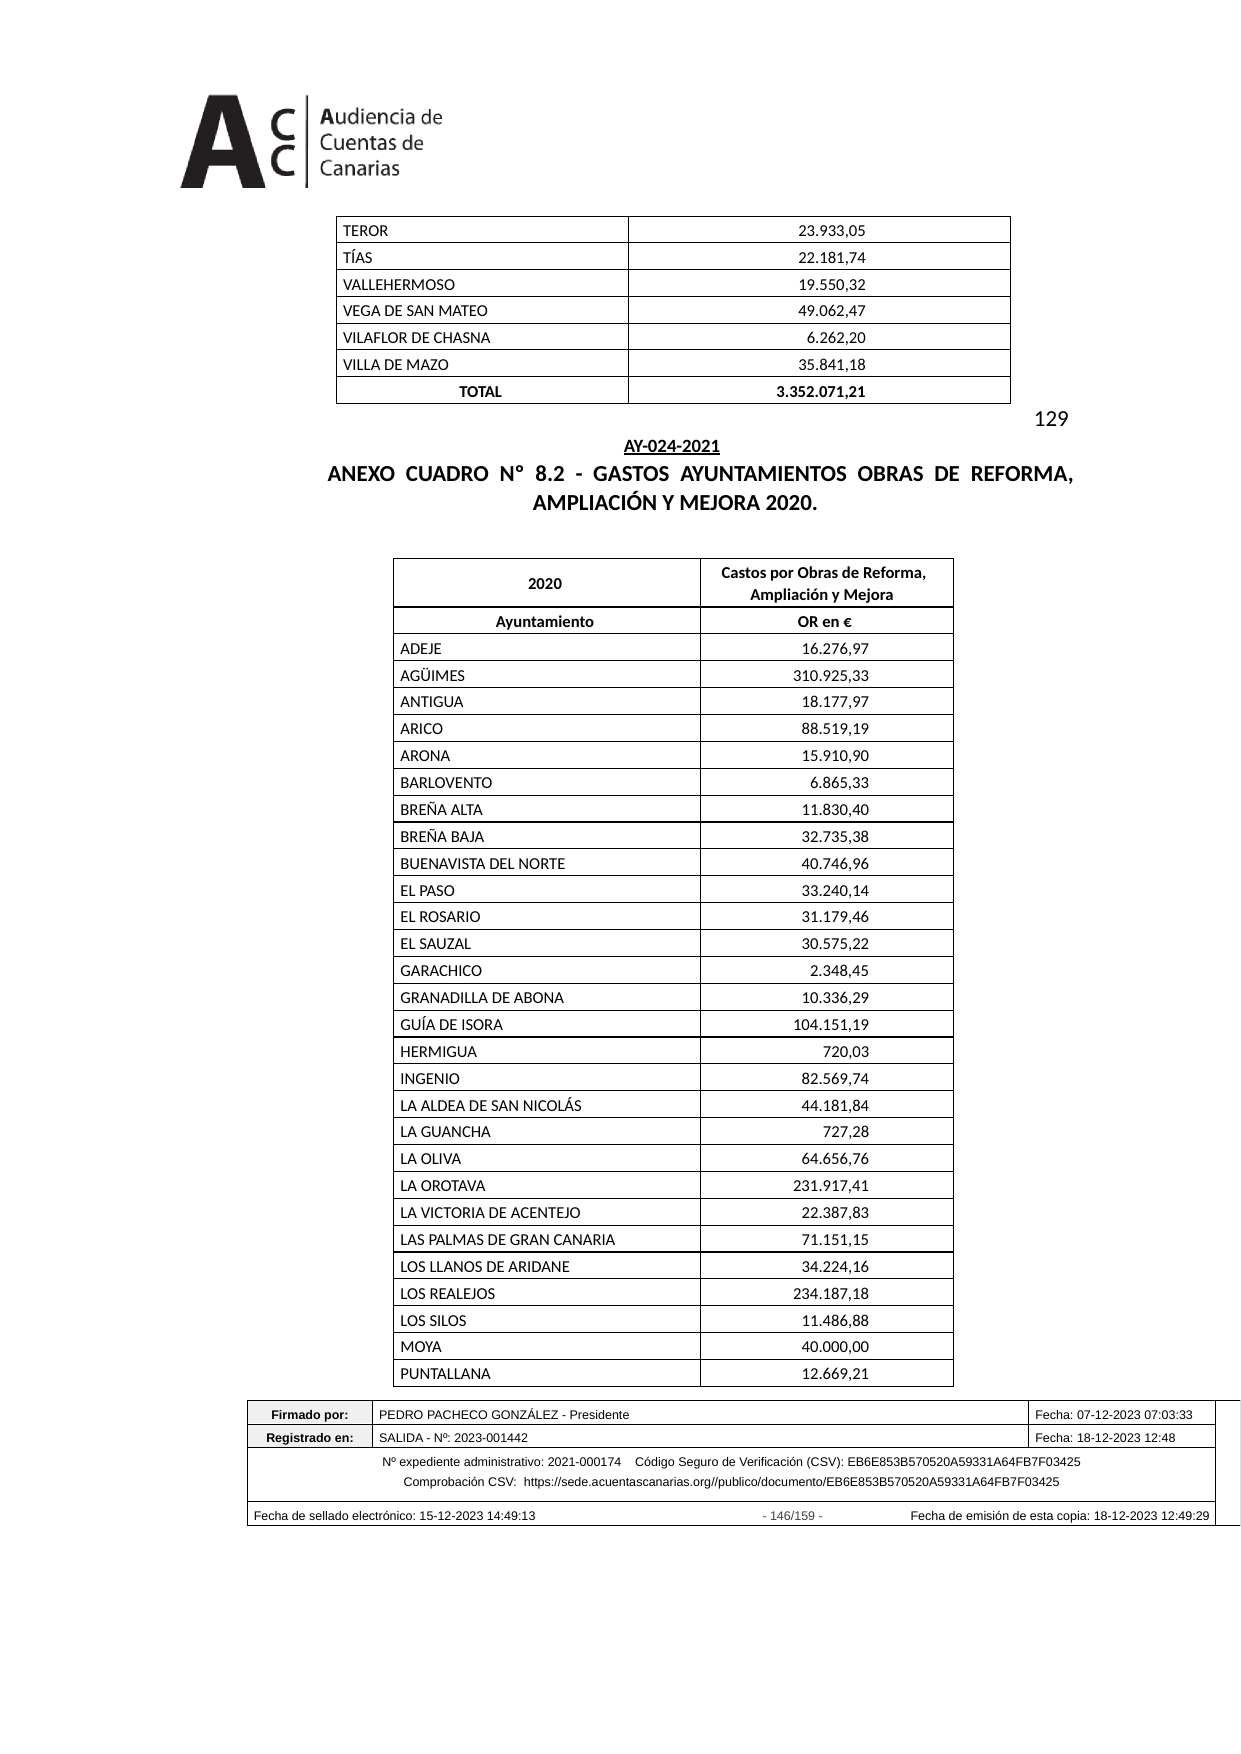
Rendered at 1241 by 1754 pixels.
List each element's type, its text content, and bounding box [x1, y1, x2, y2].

table_cell OR en € [701, 608, 953, 633]
table_cell LA ALDEA DE SAN NICOLÁS [394, 1091, 700, 1117]
table_cell LA OLIVA [394, 1145, 700, 1171]
table_cell 727,28 [701, 1118, 953, 1144]
table_cell 71.151,15 [701, 1226, 953, 1251]
table_cell GARACHICO [394, 957, 700, 983]
table_cell 104.151,19 [701, 1011, 953, 1036]
table_cell 2.348,45 [701, 957, 953, 983]
table_cell 30.575,22 [701, 930, 953, 956]
table_cell TÍAS [337, 243, 628, 269]
table_cell 49.062,47 [629, 297, 1010, 323]
table_cell 33.240,14 [701, 876, 953, 902]
text ANEXO CUADRO Nº 8.2 - GASTOS AYUNTAMIENTOS OBRAS DE REFORMA, AMPLIACIÓN Y MEJORA 2020. [327, 459, 1074, 516]
table_cell 82.569,74 [701, 1064, 953, 1090]
table_cell EL ROSARIO [394, 903, 700, 929]
table_cell TOTAL [337, 377, 628, 403]
table_cell 310.925,33 [701, 661, 953, 687]
table_cell EL SAUZAL [394, 930, 700, 956]
table_cell LA VICTORIA DE ACENTEJO [394, 1199, 700, 1224]
text 129 [247, 404, 1074, 432]
table_cell 11.486,88 [701, 1306, 953, 1332]
table_cell 6.262,20 [629, 324, 1010, 349]
table_cell 40.000,00 [701, 1333, 953, 1359]
table_cell 3.352.071,21 [629, 377, 1010, 403]
table_cell BARLOVENTO [394, 769, 700, 794]
table_cell BREÑA ALTA [394, 796, 700, 821]
table_header Castos por Obras de Reforma, Ampliación y Mejora [701, 559, 953, 606]
table_cell 35.841,18 [629, 350, 1010, 376]
table_cell ANTIGUA [394, 688, 700, 714]
table_header 2020 [394, 559, 700, 606]
table_cell 720,03 [701, 1038, 953, 1063]
table_cell MOYA [394, 1333, 700, 1359]
table_cell VILLA DE MAZO [337, 350, 628, 376]
table_cell 10.336,29 [701, 984, 953, 1009]
table_cell VEGA DE SAN MATEO [337, 297, 628, 323]
table_cell EL PASO [394, 876, 700, 902]
table_cell 64.656,76 [701, 1145, 953, 1171]
table_cell 231.917,41 [701, 1172, 953, 1198]
table_cell ADEJE [394, 634, 700, 660]
table_cell 18.177,97 [701, 688, 953, 714]
table_cell TEROR [337, 217, 628, 242]
table_cell AGÜIMES [394, 661, 700, 687]
table_cell PUNTALLANA [394, 1360, 700, 1386]
table_cell 31.179,46 [701, 903, 953, 929]
table_cell 88.519,19 [701, 715, 953, 741]
table_cell ARONA [394, 742, 700, 768]
table_cell 32.735,38 [701, 823, 953, 848]
table_cell 22.387,83 [701, 1199, 953, 1224]
table_cell LA OROTAVA [394, 1172, 700, 1198]
table_cell ARICO [394, 715, 700, 741]
table_cell LOS LLANOS DE ARIDANE [394, 1253, 700, 1278]
table_cell LOS SILOS [394, 1306, 700, 1332]
table_cell 11.830,40 [701, 796, 953, 821]
table_cell LAS PALMAS DE GRAN CANARIA [394, 1226, 700, 1251]
table_cell 40.746,96 [701, 849, 953, 875]
table_cell VILAFLOR DE CHASNA [337, 324, 628, 349]
table_cell BUENAVISTA DEL NORTE [394, 849, 700, 875]
table_cell BREÑA BAJA [394, 823, 700, 848]
table_cell 23.933,05 [629, 217, 1010, 242]
table_cell 19.550,32 [629, 270, 1010, 296]
table_cell LA GUANCHA [394, 1118, 700, 1144]
subtitle AY-024-2021 [261, 434, 1087, 457]
table_cell 16.276,97 [701, 634, 953, 660]
table_cell 44.181,84 [701, 1091, 953, 1117]
table_cell Ayuntamiento [394, 608, 700, 633]
table_cell GUÍA DE ISORA [394, 1011, 700, 1036]
table_cell 22.181,74 [629, 243, 1010, 269]
table_cell HERMIGUA [394, 1038, 700, 1063]
table_cell 15.910,90 [701, 742, 953, 768]
table_cell VALLEHERMOSO [337, 270, 628, 296]
table_cell 6.865,33 [701, 769, 953, 794]
table_cell 234.187,18 [701, 1279, 953, 1305]
table_cell GRANADILLA DE ABONA [394, 984, 700, 1009]
table_cell 12.669,21 [701, 1360, 953, 1386]
table_cell LOS REALEJOS [394, 1279, 700, 1305]
table_cell 34.224,16 [701, 1253, 953, 1278]
table_cell INGENIO [394, 1064, 700, 1090]
